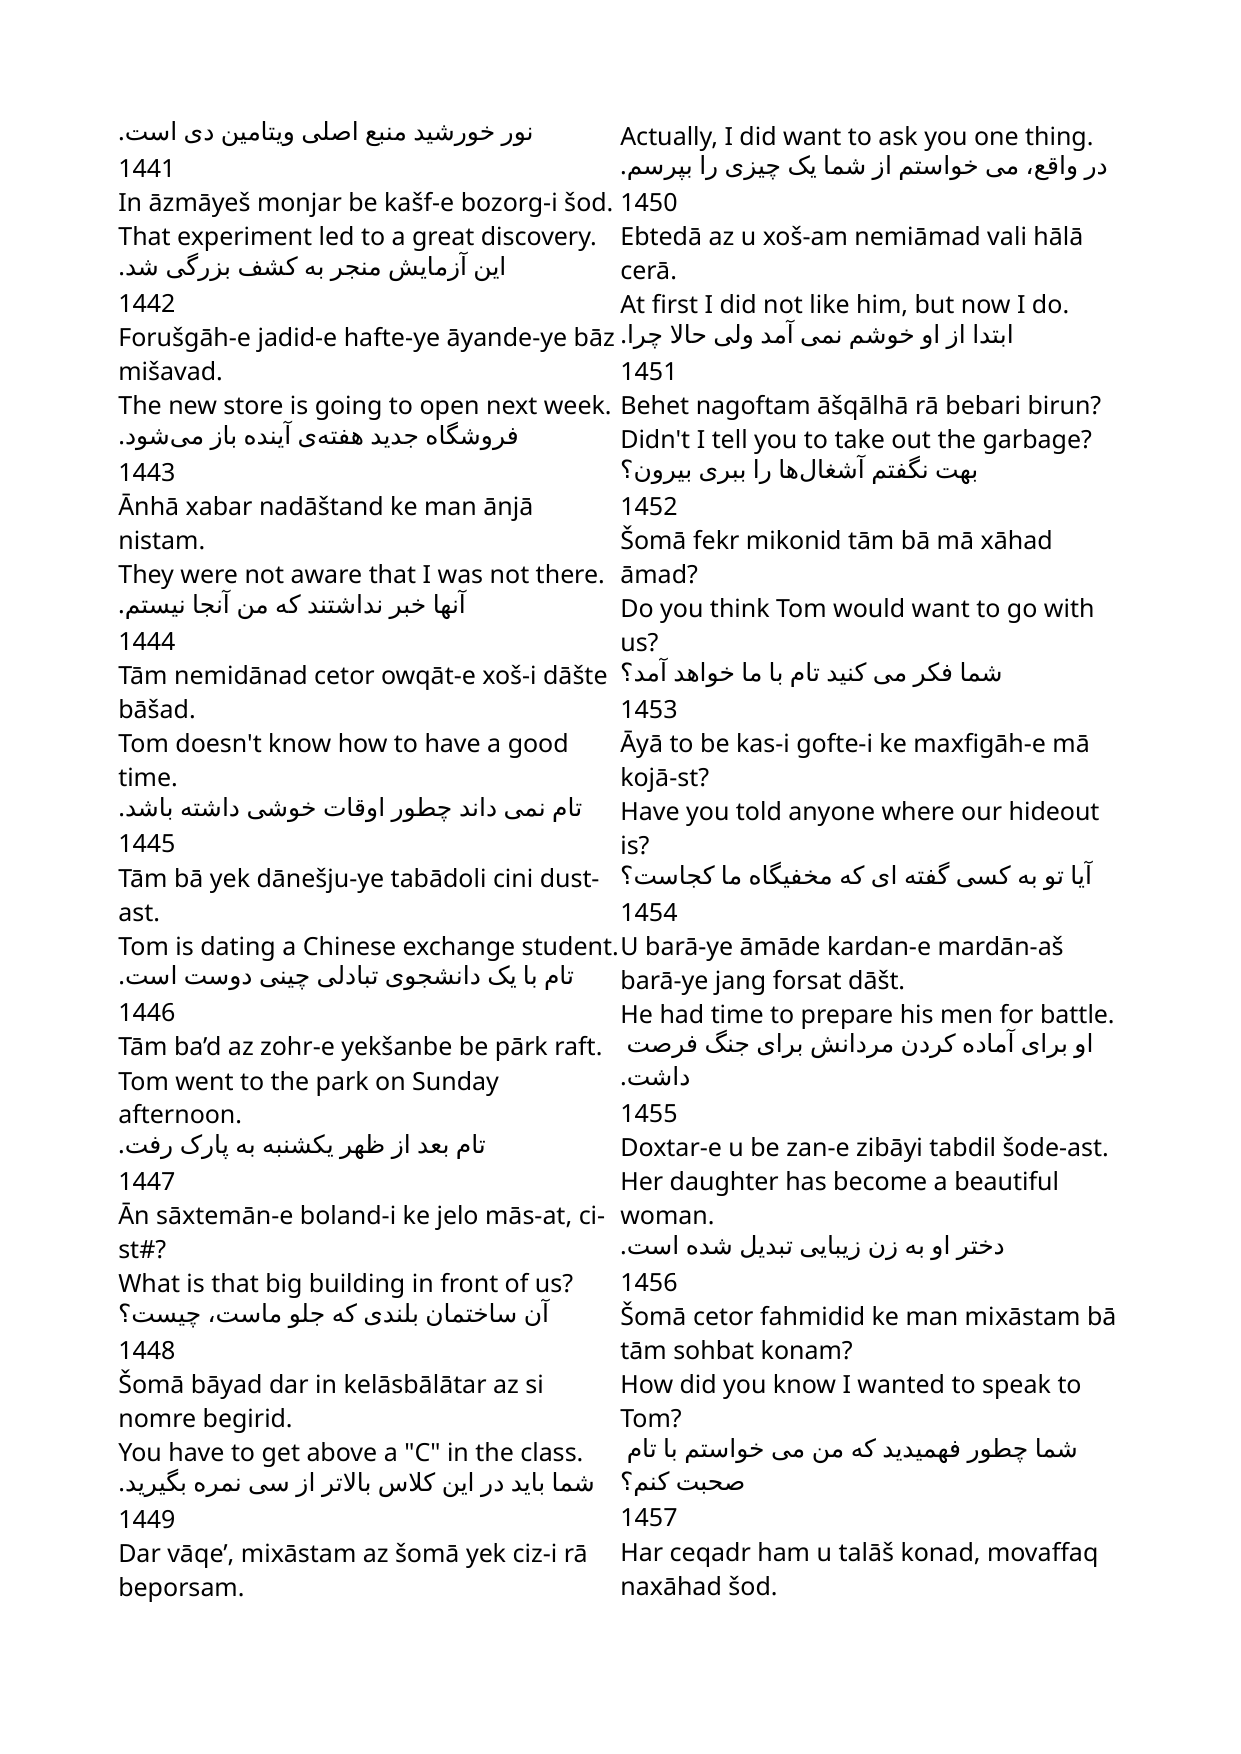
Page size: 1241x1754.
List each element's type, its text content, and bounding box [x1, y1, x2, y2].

text 1451 [620, 354, 1122, 388]
text آیا تو به کسی گفته ای که مخفیگاه ما کجاست؟ [620, 862, 1122, 894]
text Behet nagoftam āšqāl‌hā rā bebari birun? [620, 388, 1122, 422]
text Doxtar-e u be zan-e zibāyi tabdil šode-ast. [620, 1130, 1122, 1164]
text 1445 [118, 826, 620, 860]
text Tām ba’d az zohr-e yekšanbe be pārk raft. [118, 1029, 620, 1063]
text That experiment led to a great discovery. [118, 219, 620, 253]
text تام نمی داند چطور اوقات خوشی داشته باشد. [118, 793, 620, 826]
text شما چطور فهمیدید که من می خواستم با تام صحبت کنم؟ [620, 1435, 1122, 1500]
text Tām nemi‌dānad cetor owqāt-e xoš-i dāšte bāšad. [118, 657, 620, 725]
text 1442 [118, 286, 620, 319]
text 1448 [118, 1333, 620, 1367]
text Tām bā yek dānešju-ye tabādoli cini dust-ast. [118, 860, 620, 928]
text 1441 [118, 151, 620, 185]
text Šomā bāyad dar in kelāsbālātar az si nomre begirid. [118, 1367, 620, 1435]
text بهت نگفتم آشغال‌ها را ببری بیرون؟ [620, 456, 1122, 488]
text شما فکر می کنید تام با ما خواهد آمد؟ [620, 659, 1122, 691]
text You have to get above a "C" in the class. [118, 1435, 620, 1469]
text Do you think Tom would want to go with us? [620, 591, 1122, 659]
text این آزمایش منجر به کشف بزرگی شد. [118, 253, 620, 286]
text Forušgāh-e jadid-e hafte‌-ye āyande‌-ye bāz mi‌šavad. [118, 319, 620, 388]
text شما باید در این کلاس بالاتر از سی نمره بگیرید. [118, 1469, 620, 1502]
text Actually, I did want to ask you one thing. [620, 118, 1122, 152]
text نور خورشید منبع اصلی ویتامین دی است. [118, 118, 620, 151]
text At first I did not like him, but now I do. [620, 287, 1122, 321]
text 1449 [118, 1502, 620, 1536]
text They were not aware that I was not there. [118, 557, 620, 591]
text او برای آماده کردن مردانش برای جنگ فرصت داشت. [620, 1031, 1122, 1096]
text U barā-ye āmāde kardan-e mardān-aš barā-ye jang forsat dāšt. [620, 928, 1122, 996]
text Didn't I tell you to take out the garbage? [620, 422, 1122, 456]
text در واقع، می خواستم از شما یک چیزی را بپرسم. [620, 152, 1122, 185]
text Āyā to be kas-i gofte-i ke maxfigāh-e mā kojā-st? [620, 725, 1122, 793]
text Ān sāxtemān-e boland-i ke jelo mās-at, ci-st#? [118, 1198, 620, 1266]
text 1447 [118, 1164, 620, 1198]
text 1454 [620, 894, 1122, 928]
text Tom is dating a Chinese exchange student. [118, 928, 620, 962]
text Har ceqadr ham u talāš konad, movaffaq naxāhad šod. [620, 1534, 1122, 1602]
text Dar vāqe’, mi‌xāstam az šomā yek ciz-i rā beporsam. [118, 1536, 620, 1604]
text Ebtedā az u xoš-am nemi‌āmad vali hālā cerā. [620, 219, 1122, 287]
text 1446 [118, 995, 620, 1029]
text فروشگاه جدید هفته‌ی آینده باز می‌شود. [118, 422, 620, 454]
text 1455 [620, 1096, 1122, 1130]
text Tom doesn't know how to have a good time. [118, 725, 620, 793]
text 1456 [620, 1264, 1122, 1299]
text Šomā cetor fahmidid ke man mi‌xāstam bā tām sohbat konam? [620, 1299, 1122, 1367]
text آن ساختمان بلندی که جلو ماست، چیست؟ [118, 1300, 620, 1333]
text What is that big building in front of us? [118, 1266, 620, 1300]
text 1453 [620, 691, 1122, 725]
text تام بعد از ظهر یکشنبه به پارک رفت. [118, 1131, 620, 1164]
text 1452 [620, 488, 1122, 522]
text دختر او به زن زیبایی تبدیل شده است. [620, 1232, 1122, 1264]
text Ānhā xabar nadāštand ke man ānjā nistam. [118, 488, 620, 557]
text The new store is going to open next week. [118, 388, 620, 422]
text 1450 [620, 185, 1122, 219]
text 1444 [118, 623, 620, 657]
text ابتدا از او خوشم نمی آمد ولی حالا چرا. [620, 321, 1122, 354]
text Her daughter has become a beautiful woman. [620, 1164, 1122, 1232]
text In āzmāyeš monjar be kašf-e bozorg-i šod. [118, 185, 620, 219]
text 1457 [620, 1500, 1122, 1534]
text Have you told anyone where our hideout is? [620, 793, 1122, 862]
text آنها خبر نداشتند که من آنجا نیستم. [118, 591, 620, 623]
text He had time to prepare his men for battle. [620, 996, 1122, 1031]
text Šomā fekr mi‌konid tām bā mā xāhad āmad? [620, 522, 1122, 591]
text 1443 [118, 454, 620, 488]
text تام با یک دانشجوی تبادلی چینی دوست است. [118, 962, 620, 995]
text How did you know I wanted to speak to Tom? [620, 1367, 1122, 1435]
text Tom went to the park on Sunday afternoon. [118, 1063, 620, 1131]
